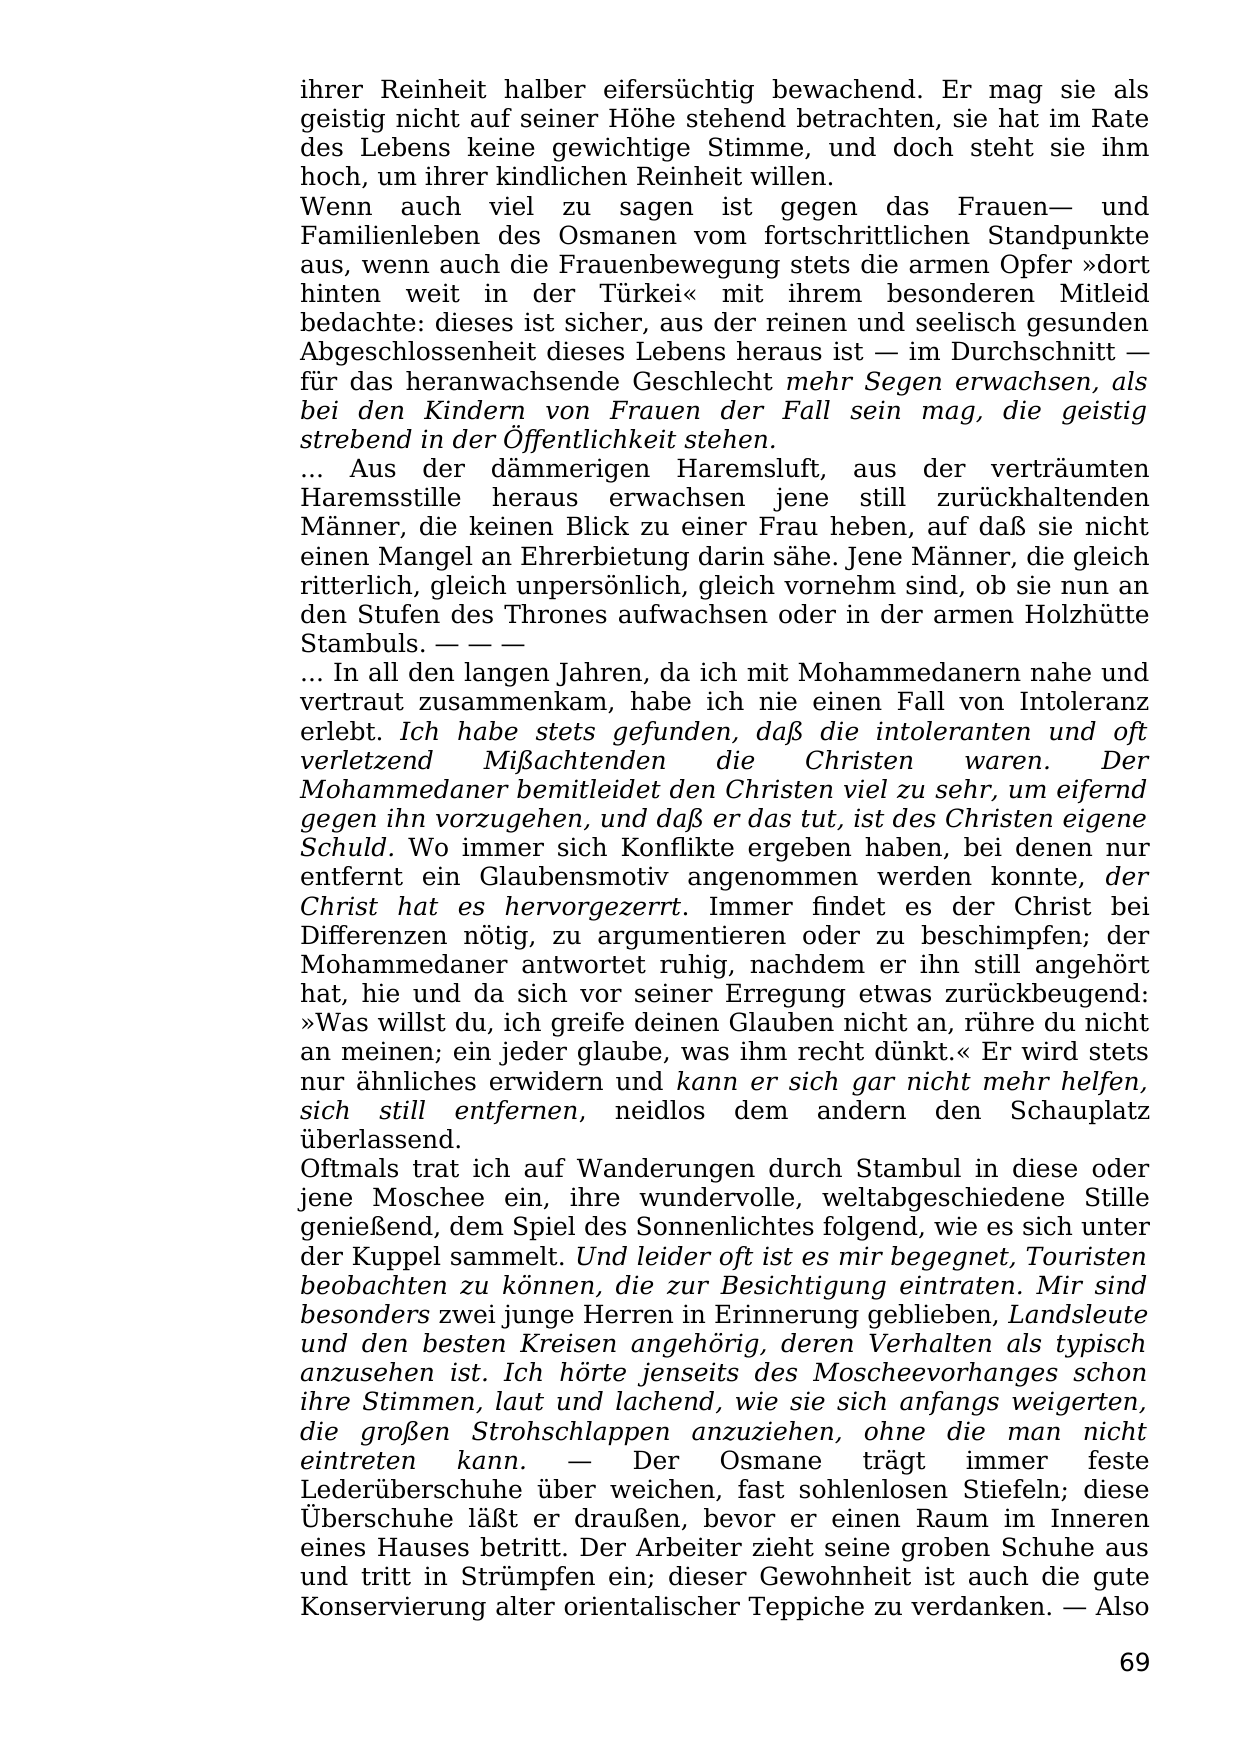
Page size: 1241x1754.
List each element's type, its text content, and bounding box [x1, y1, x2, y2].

text ... Aus der dämmerigen Haremsluft, aus der verträumten Haremsstille heraus erwachsen jene still zurückhaltenden Männer, die keinen Blick zu einer Frau heben, auf daß sie nicht einen Mangel an Ehrerbietung darin sähe. Jene Männer, die gleich ritterlich, gleich unpersönlich, gleich vornehm sind, ob sie nun an den Stufen des Thrones aufwachsen oder in der armen Holzhütte Stambuls. — — — [300, 454, 1151, 658]
text Wenn auch viel zu sagen ist gegen das Frauen— und Familienleben des Osmanen vom fortschrittlichen Standpunkte aus, wenn auch die Frauenbewegung stets die armen Opfer »dort hinten weit in der Türkei« mit ihrem besonderen Mitleid bedachte: dieses ist sicher, aus der reinen und seelisch gesunden Abgeschlossenheit dieses Lebens heraus ist — im Durchschnitt — für das heranwachsende Geschlecht mehr Segen erwachsen, als bei den Kindern von Frauen der Fall sein mag, die geistig strebend in der Öffentlichkeit stehen. [300, 192, 1151, 454]
text ... In all den langen Jahren, da ich mit Mohammedanern nahe und vertraut zusammenkam, habe ich nie einen Fall von Intoleranz erlebt. Ich habe stets gefunden, daß die intoleranten und oft verletzend Mißachtenden die Christen waren. Der Mohammedaner bemitleidet den Christen viel zu sehr, um eifernd gegen ihn vorzugehen, und daß er das tut, ist des Christen eigene Schuld. Wo immer sich Konflikte ergeben haben, bei denen nur entfernt ein Glaubensmotiv angenommen werden konnte, der Christ hat es hervorgezerrt. Immer findet es der Christ bei Differenzen nötig, zu argumentieren oder zu beschimpfen; der Mohammedaner antwortet ruhig, nachdem er ihn still angehört hat, hie und da sich vor seiner Erregung etwas zurückbeugend: »Was willst du, ich greife deinen Glauben nicht an, rühre du nicht an meinen; ein jeder glaube, was ihm recht dünkt.« Er wird stets nur ähnliches erwidern und kann er sich gar nicht mehr helfen, sich still entfernen, neidlos dem andern den Schauplatz überlassend. [300, 658, 1151, 1154]
text Oftmals trat ich auf Wanderungen durch Stambul in diese oder jene Moschee ein, ihre wundervolle, weltabgeschiedene Stille genießend, dem Spiel des Sonnenlichtes folgend, wie es sich unter der Kuppel sammelt. Und leider oft ist es mir begegnet, Touristen beobachten zu können, die zur Besichtigung eintraten. Mir sind besonders zwei junge Herren in Erinnerung geblieben, Landsleute und den besten Kreisen angehörig, deren Verhalten als typisch anzusehen ist. Ich hörte jenseits des Moscheevorhanges schon ihre Stimmen, laut und lachend, wie sie sich anfangs weigerten, die großen Strohschlappen anzuziehen, ohne die man nicht eintreten kann. — Der Osmane trägt immer feste Lederüberschuhe über weichen, fast sohlenlosen Stiefeln; diese Überschuhe läßt er draußen, bevor er einen Raum im Inneren eines Hauses betritt. Der Arbeiter zieht seine groben Schuhe aus und tritt in Strümpfen ein; dieser Gewohnheit ist auch die gute Konservierung alter orientalischer Teppiche zu verdanken. — Also [300, 1154, 1151, 1621]
text ihrer Reinheit halber eifersüchtig bewachend. Er mag sie als geistig nicht auf seiner Höhe stehend betrachten, sie hat im Rate des Lebens keine gewichtige Stimme, und doch steht sie ihm hoch, um ihrer kindlichen Reinheit willen. [300, 75, 1151, 192]
